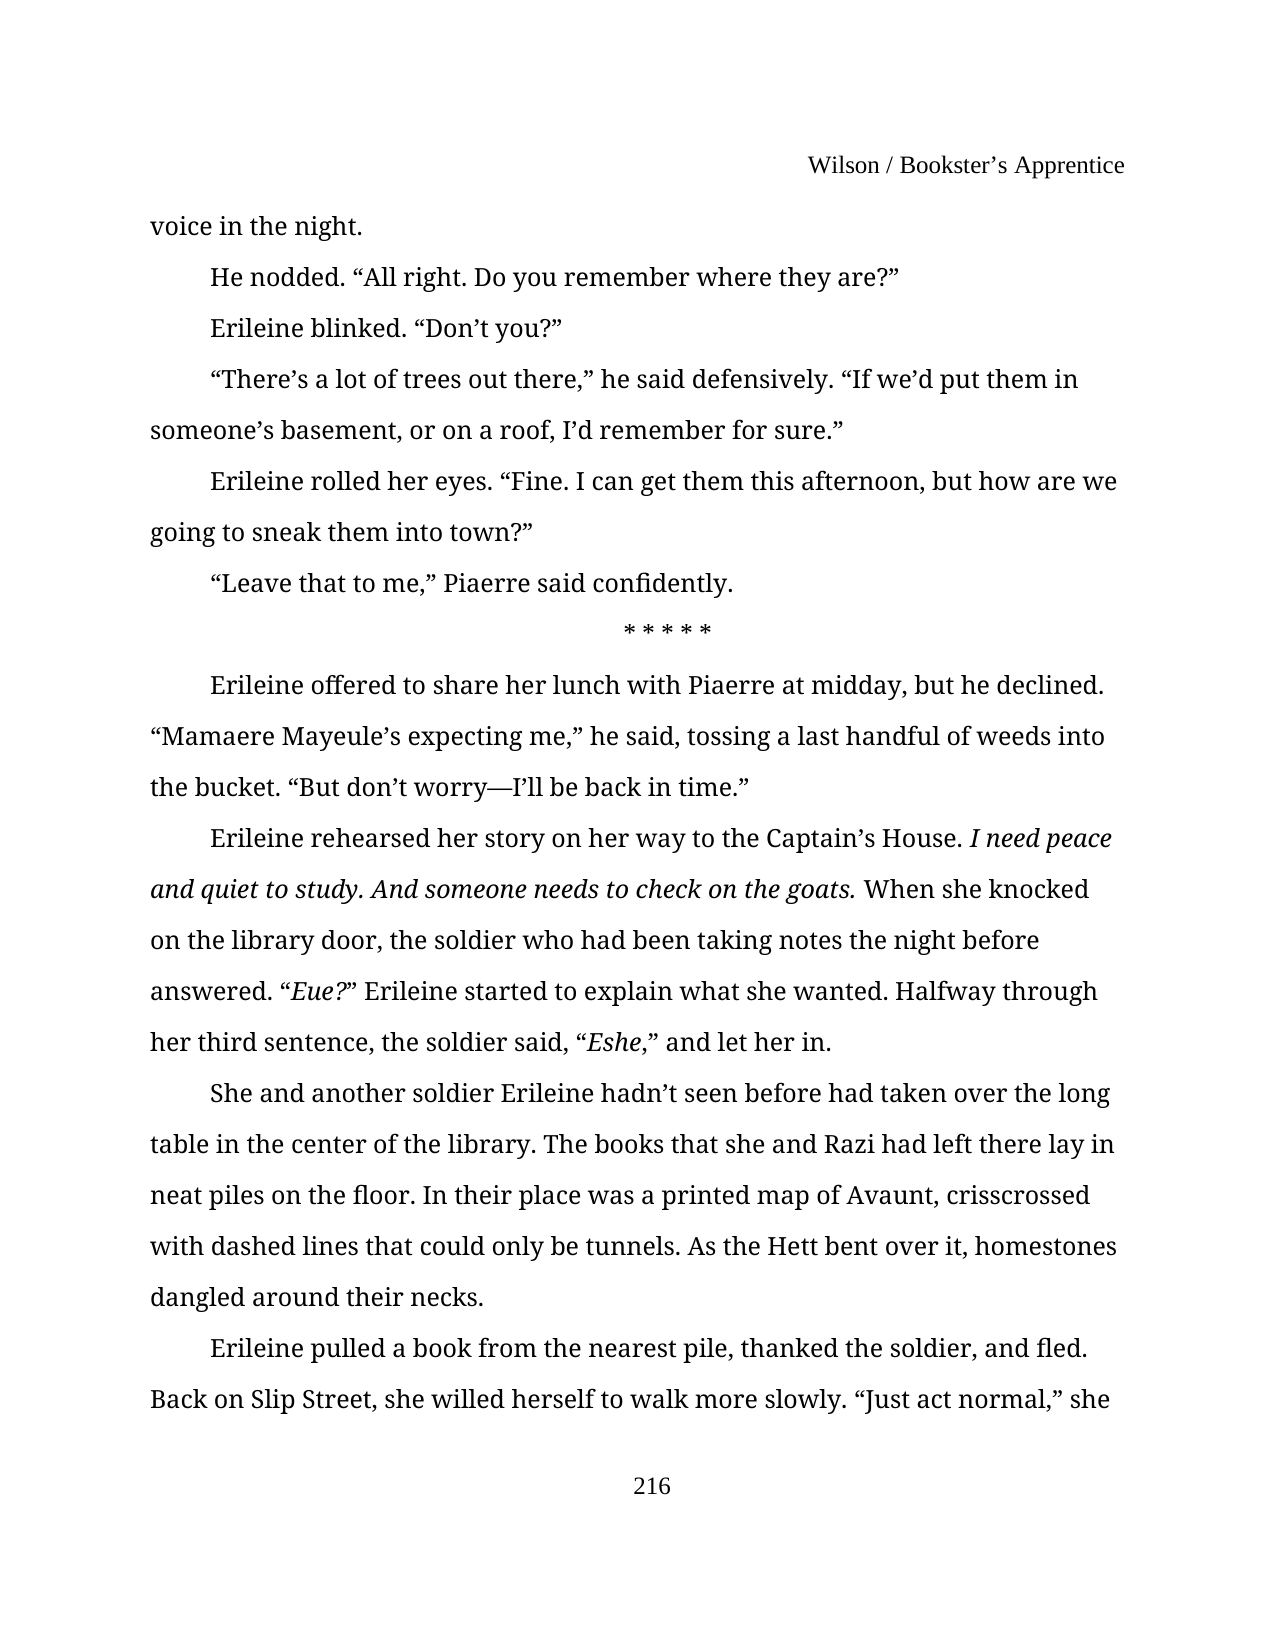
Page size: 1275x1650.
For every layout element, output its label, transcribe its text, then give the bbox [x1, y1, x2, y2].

text Erileine pulled a book from the nearest pile, thanked the soldier, and fled. Back on Slip Street, she willed herself to walk more slowly. “Just act normal,” she [150, 1331, 1125, 1416]
text “There’s a lot of trees out there,” he said defensively. “If we’d put them in someone’s basement, or on a roof, I’d remember for sure.” [150, 361, 1125, 446]
text Erileine offered to share her lunch with Piaerre at midday, but he declined. “Mamaere Mayeule’s expecting me,” he said, tossing a last handful of weeds into the bucket. “But don’t worry—I’ll be back in time.” [150, 668, 1125, 804]
text Erileine rolled her eyes. “Fine. I can get them this afternoon, but how are we going to sneak them into town?” [150, 463, 1125, 548]
text He nodded. “All right. Do you remember where they are?” [150, 259, 1125, 293]
text Erileine rehearsed her story on her way to the Captain’s House. I need peace and quiet to study. And someone needs to check on the goats. When she knocked on the library door, the soldier who had been taking notes the night before answered. “Eue?” Erileine started to explain what she wanted. Halfway through her third sentence, the soldier said, “Eshe,” and let her in. [150, 821, 1125, 1059]
text Erileine blinked. “Don’t you?” [150, 310, 1125, 344]
text She and another soldier Erileine hadn’t seen before had taken over the long table in the center of the library. The books that she and Razi had left there lay in neat piles on the floor. In their place was a printed map of Avaunt, crisscrossed with dashed lines that could only be tunnels. As the Hett bent over it, homestones dangled around their necks. [150, 1076, 1125, 1314]
text “Leave that to me,” Piaerre said confidently. [150, 566, 1125, 599]
text * * * * * [150, 617, 1125, 651]
text voice in the night. [150, 208, 1125, 242]
